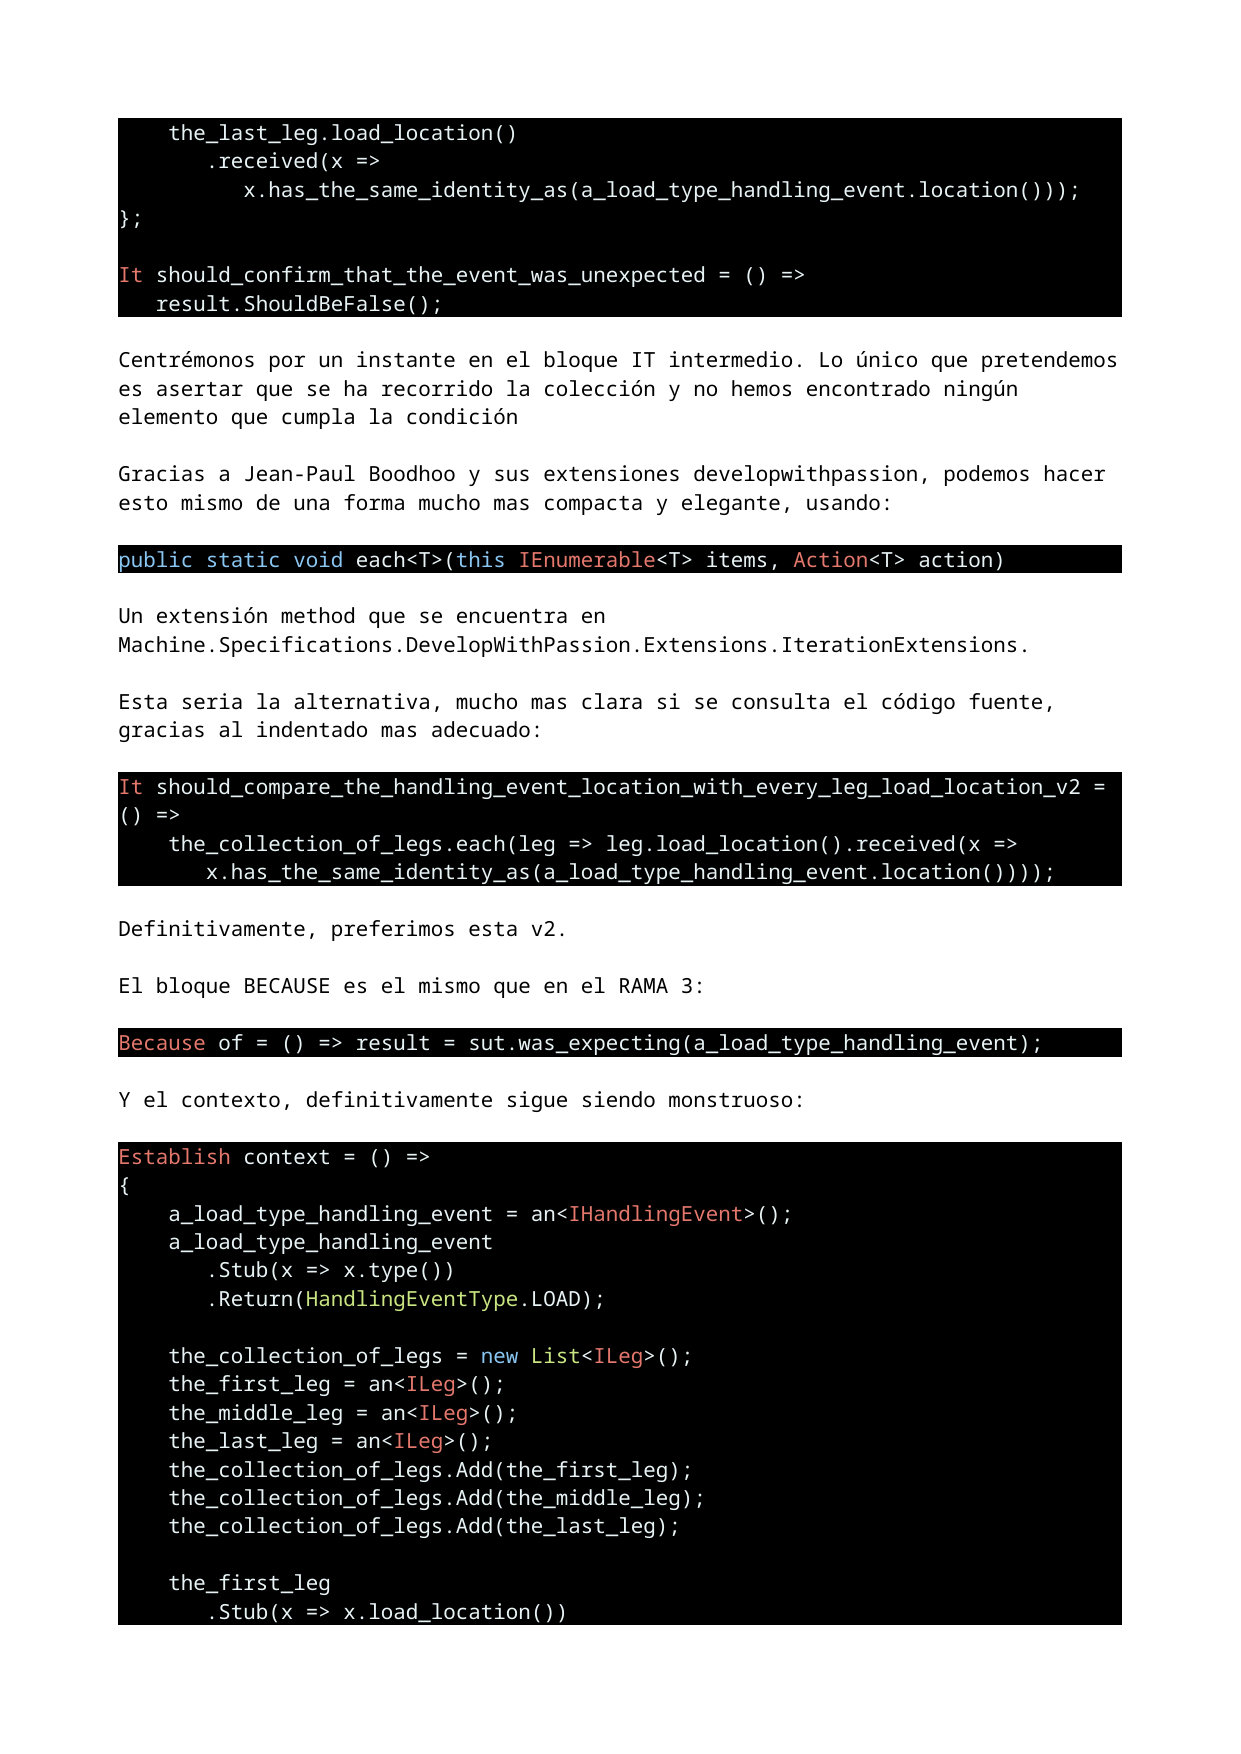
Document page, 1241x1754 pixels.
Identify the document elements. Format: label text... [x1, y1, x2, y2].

text Y el contexto, definitivamente sigue siendo monstruoso: [118, 1085, 1122, 1113]
text Because of = () => result = sut.was_expecting(a_load_type_handling_event); [118, 1028, 1122, 1057]
text Definitivamente, preferimos esta v2. [118, 914, 1122, 943]
text .Return(HandlingEventType.LOAD); [118, 1284, 1122, 1312]
text Establish context = () => [118, 1142, 1122, 1170]
text El bloque BECAUSE es el mismo que en el RAMA 3: [118, 971, 1122, 1000]
text Un extensión method que se encuentra en Machine.Specifications.DevelopWithPassion.Extensions.IterationExtensions. [118, 602, 1122, 658]
text x.has_the_same_identity_as(a_load_type_handling_event.location()))); [118, 857, 1122, 886]
text the_first_leg [118, 1568, 1122, 1597]
text the_collection_of_legs.Add(the_first_leg); [118, 1455, 1122, 1483]
text { [118, 1170, 1122, 1199]
text the_first_leg = an<ILeg>(); [118, 1369, 1122, 1398]
text Centrémonos por un instante en el bloque IT intermedio. Lo único que pretendemos es asertar que se ha recorrido la colección y no hemos encontrado ningún elemento que cumpla la condición [118, 346, 1122, 431]
text the_collection_of_legs = new List<ILeg>(); [118, 1341, 1122, 1369]
text .Stub(x => x.type()) [118, 1256, 1122, 1284]
text the_collection_of_legs.Add(the_middle_leg); [118, 1483, 1122, 1512]
text a_load_type_handling_event = an<IHandlingEvent>(); [118, 1199, 1122, 1227]
text Gracias a Jean-Paul Boodhoo y sus extensiones developwithpassion, podemos hacer esto mismo de una forma mucho mas compacta y elegante, usando: [118, 459, 1122, 516]
text It should_confirm_that_the_event_was_unexpected = () => [118, 260, 1122, 289]
text }; [118, 203, 1122, 232]
text the_middle_leg = an<ILeg>(); [118, 1398, 1122, 1426]
text It should_compare_the_handling_event_location_with_every_leg_load_location_v2 = () => [118, 772, 1122, 829]
text the_collection_of_legs.Add(the_last_leg); [118, 1512, 1122, 1540]
text .received(x => [118, 147, 1122, 175]
text the_collection_of_legs.each(leg => leg.load_location().received(x => [118, 829, 1122, 857]
text result.ShouldBeFalse(); [118, 289, 1122, 317]
text public static void each<T>(this IEnumerable<T> items, Action<T> action) [118, 545, 1122, 573]
text the_last_leg.load_location() [118, 118, 1122, 147]
text x.has_the_same_identity_as(a_load_type_handling_event.location())); [118, 175, 1122, 203]
text .Stub(x => x.load_location()) [118, 1597, 1122, 1625]
text a_load_type_handling_event [118, 1227, 1122, 1256]
text the_last_leg = an<ILeg>(); [118, 1426, 1122, 1455]
text Esta seria la alternativa, mucho mas clara si se consulta el código fuente, gracias al indentado mas adecuado: [118, 687, 1122, 744]
